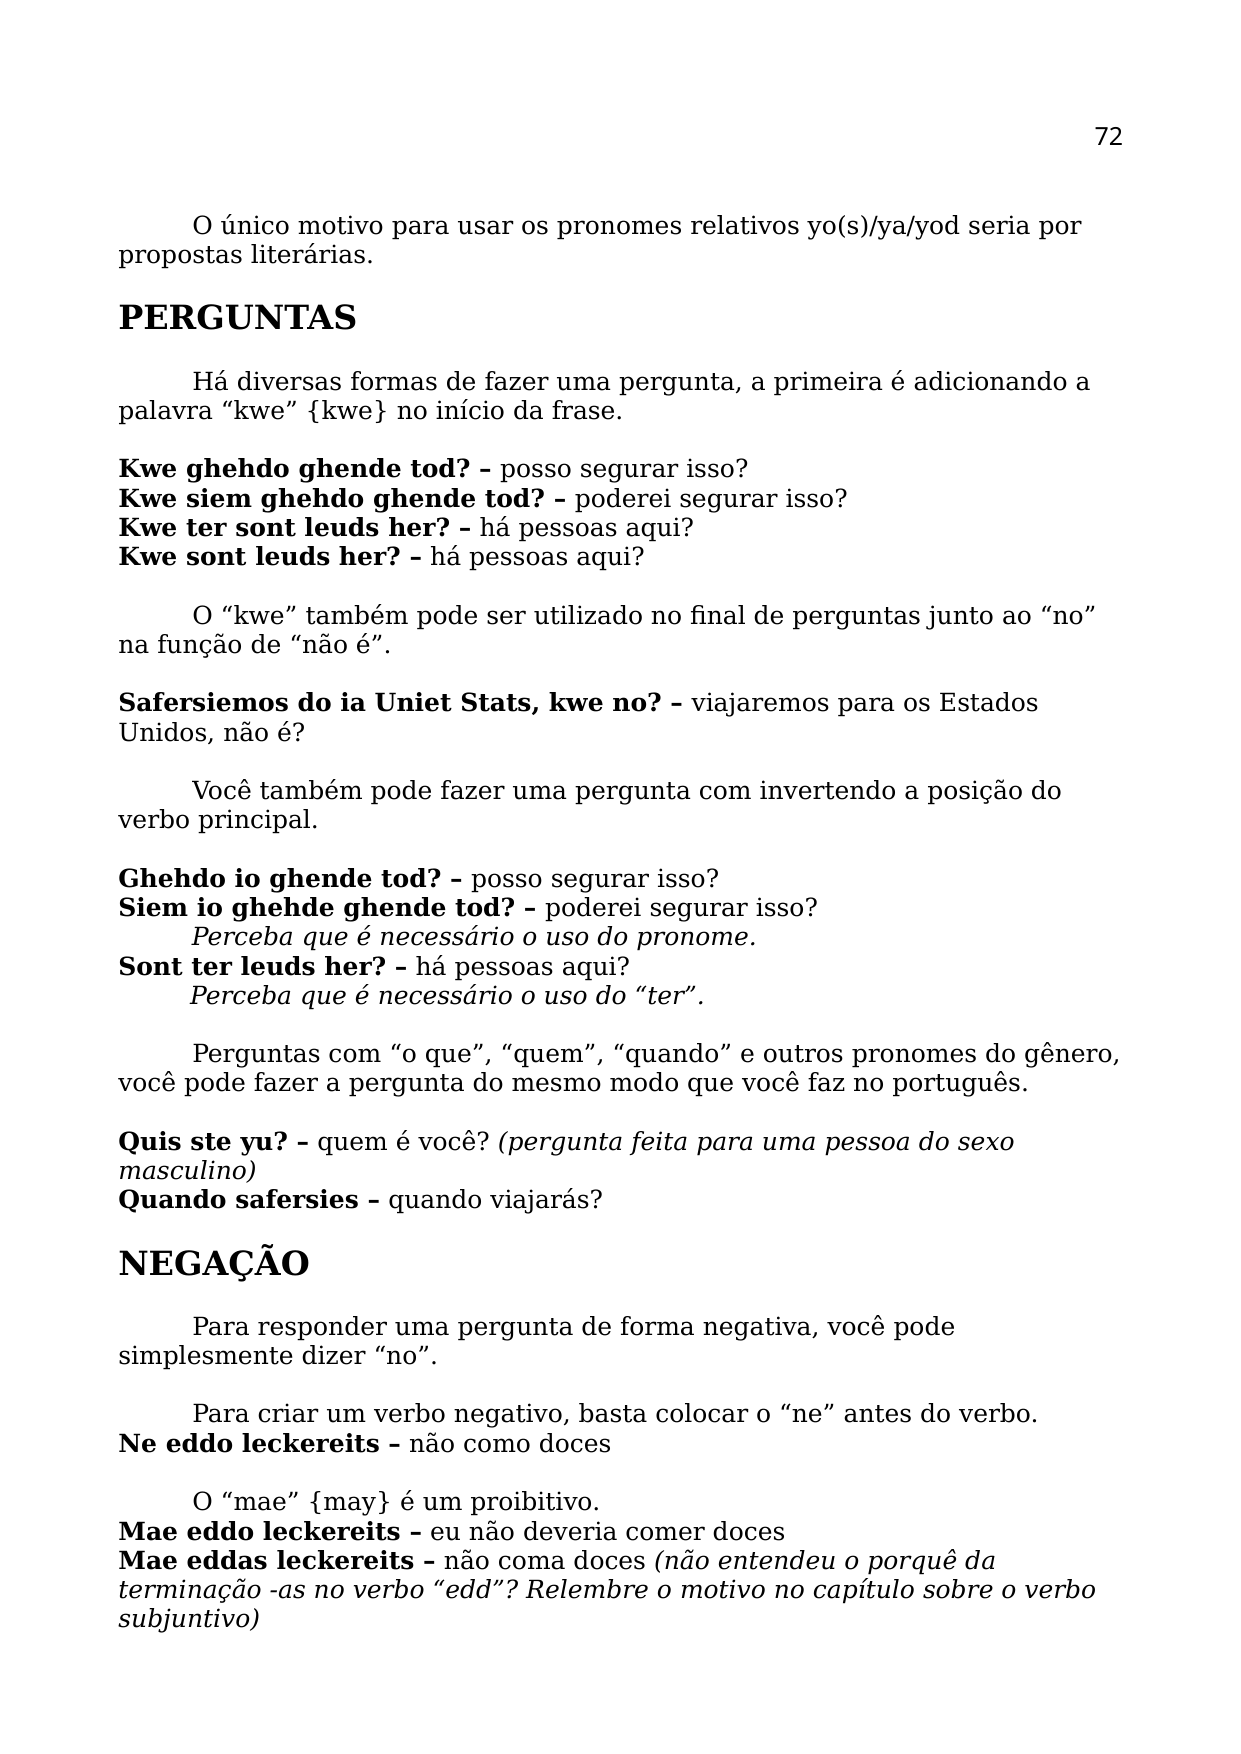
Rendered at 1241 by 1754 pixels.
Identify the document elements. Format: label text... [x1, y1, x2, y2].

text Kwe siem ghehdo ghende tod? – poderei segurar isso? [118, 483, 1123, 513]
text Perceba que é necessário o uso do “ter”. [190, 981, 1123, 1010]
text Há diversas formas de fazer uma pergunta, a primeira é adicionando a palavra “kwe” {kwe} no início da frase. [118, 367, 1123, 425]
text Ghehdo io ghende tod? – posso segurar isso? [118, 863, 1123, 893]
text O “kwe” também pode ser utilizado no final de perguntas junto ao “no” na função de “não é”. [118, 601, 1123, 659]
text Mae eddas leckereits – não coma doces (não entendeu o porquê da terminação -as no verbo “edd”? Relembre o motivo no capítulo sobre o verbo subjuntivo) [118, 1546, 1123, 1633]
text Siem io ghehde ghende tod? – poderei segurar isso? [118, 893, 1123, 922]
text O “mae” {may} é um proibitivo. [118, 1487, 1123, 1516]
text Kwe ter sont leuds her? – há pessoas aqui? [118, 513, 1123, 542]
text Quando safersies – quando viajarás? [118, 1185, 1123, 1214]
text Para criar um verbo negativo, basta colocar o “ne” antes do verbo. [118, 1399, 1123, 1429]
text Perceba que é necessário o uso do pronome. [192, 922, 1123, 951]
text Você também pode fazer uma pergunta com invertendo a posição do verbo principal. [118, 776, 1123, 834]
text Safersiemos do ia Uniet Stats, kwe no? – viajaremos para os Estados Unidos, não é? [118, 688, 1123, 747]
text Perguntas com “o que”, “quem”, “quando” e outros pronomes do gênero, você pode fazer a pergunta do mesmo modo que você faz no português. [118, 1039, 1123, 1097]
text Quis ste yu? – quem é você? (pergunta feita para uma pessoa do sexo masculino) [118, 1127, 1123, 1185]
text O único motivo para usar os pronomes relativos yo(s)/ya/yod seria por propostas literárias. [118, 211, 1123, 269]
subtitle PERGUNTAS [118, 298, 1123, 337]
text Kwe sont leuds her? – há pessoas aqui? [118, 542, 1123, 572]
text Mae eddo leckereits – eu não deveria comer doces [118, 1516, 1123, 1546]
subtitle NEGAÇÃO [118, 1244, 1123, 1283]
text Sont ter leuds her? – há pessoas aqui? [118, 951, 1123, 981]
text Kwe ghehdo ghende tod? – posso segurar isso? [118, 454, 1123, 483]
text Ne eddo leckereits – não como doces [118, 1429, 1123, 1458]
text Para responder uma pergunta de forma negativa, você pode simplesmente dizer “no”. [118, 1312, 1123, 1370]
